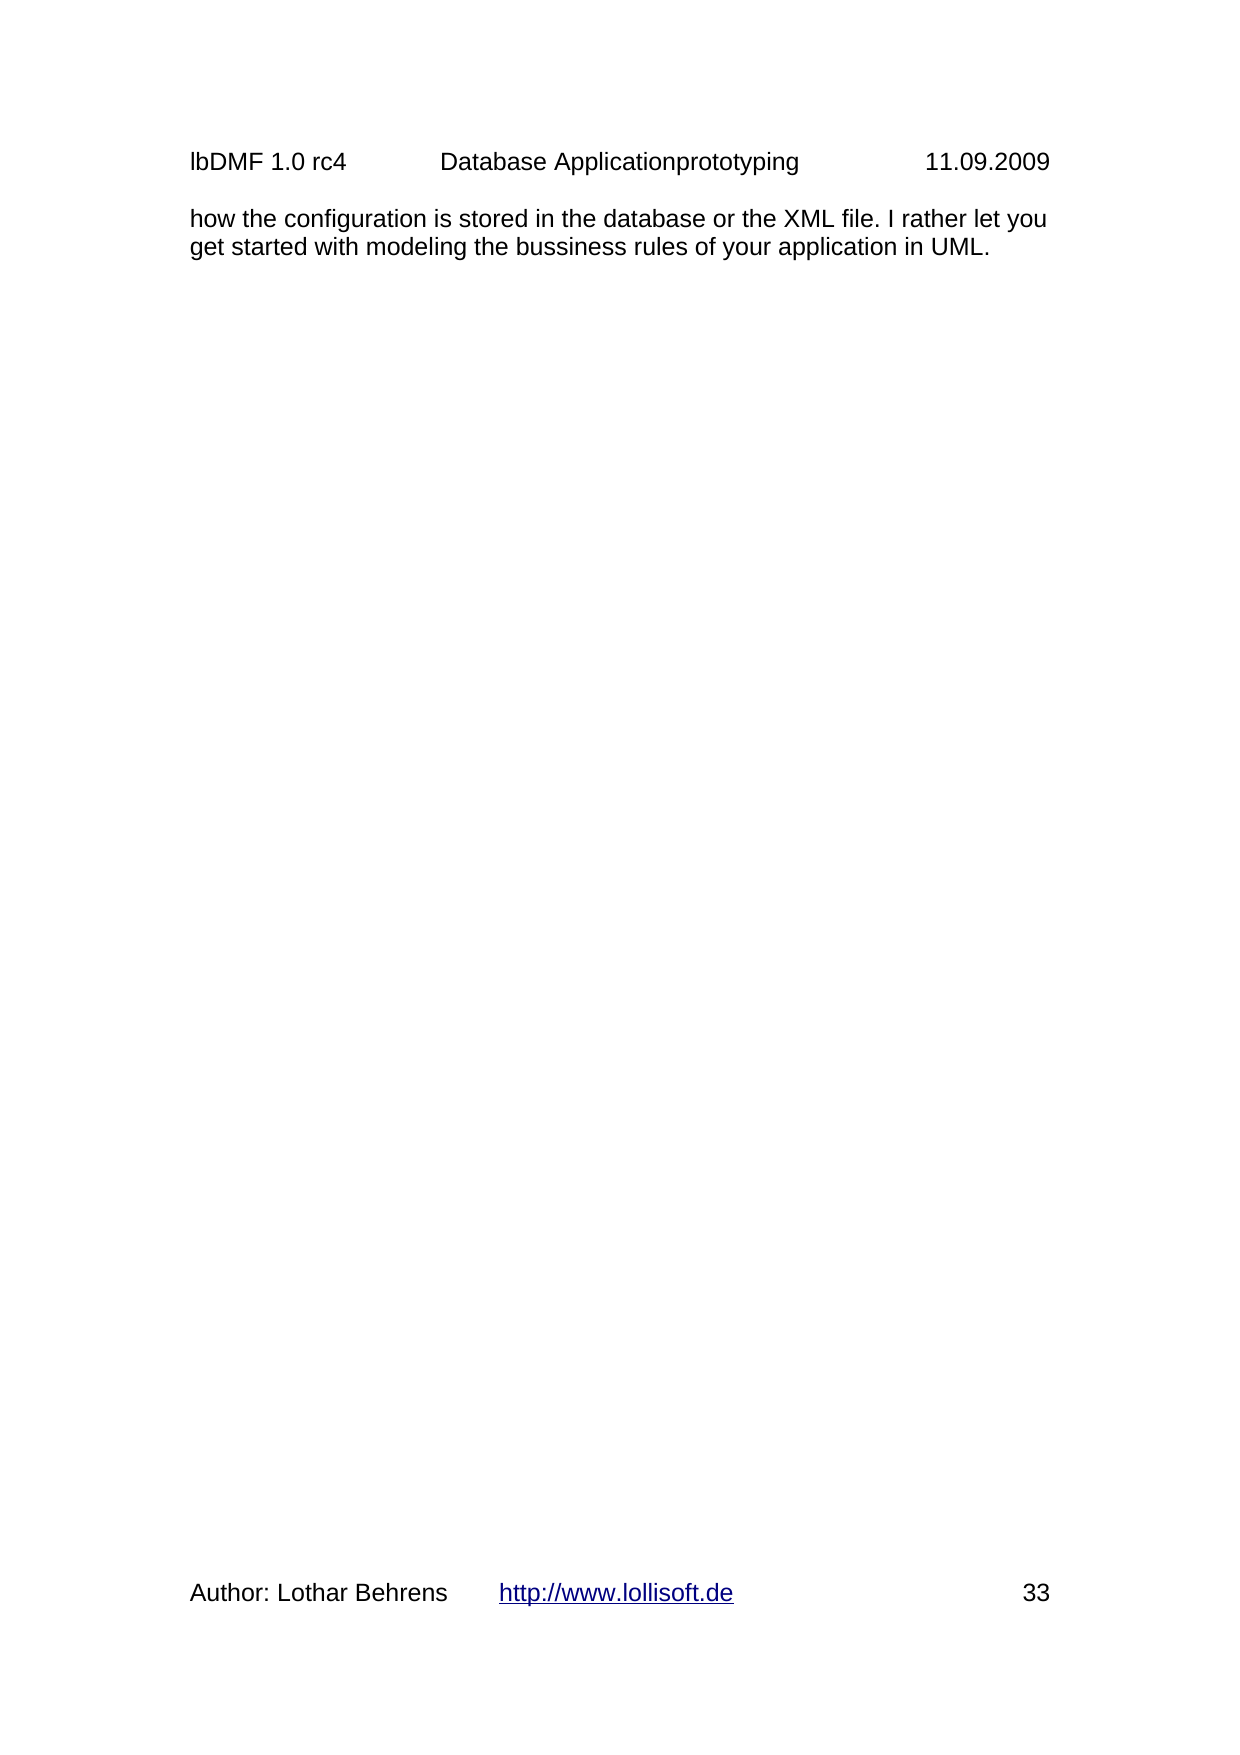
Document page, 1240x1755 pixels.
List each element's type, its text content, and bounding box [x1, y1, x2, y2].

text how the configuration is stored in the database or the XML file. I rather let you get started with modeling the bussiness rules of your application in UML. [189, 205, 1050, 261]
